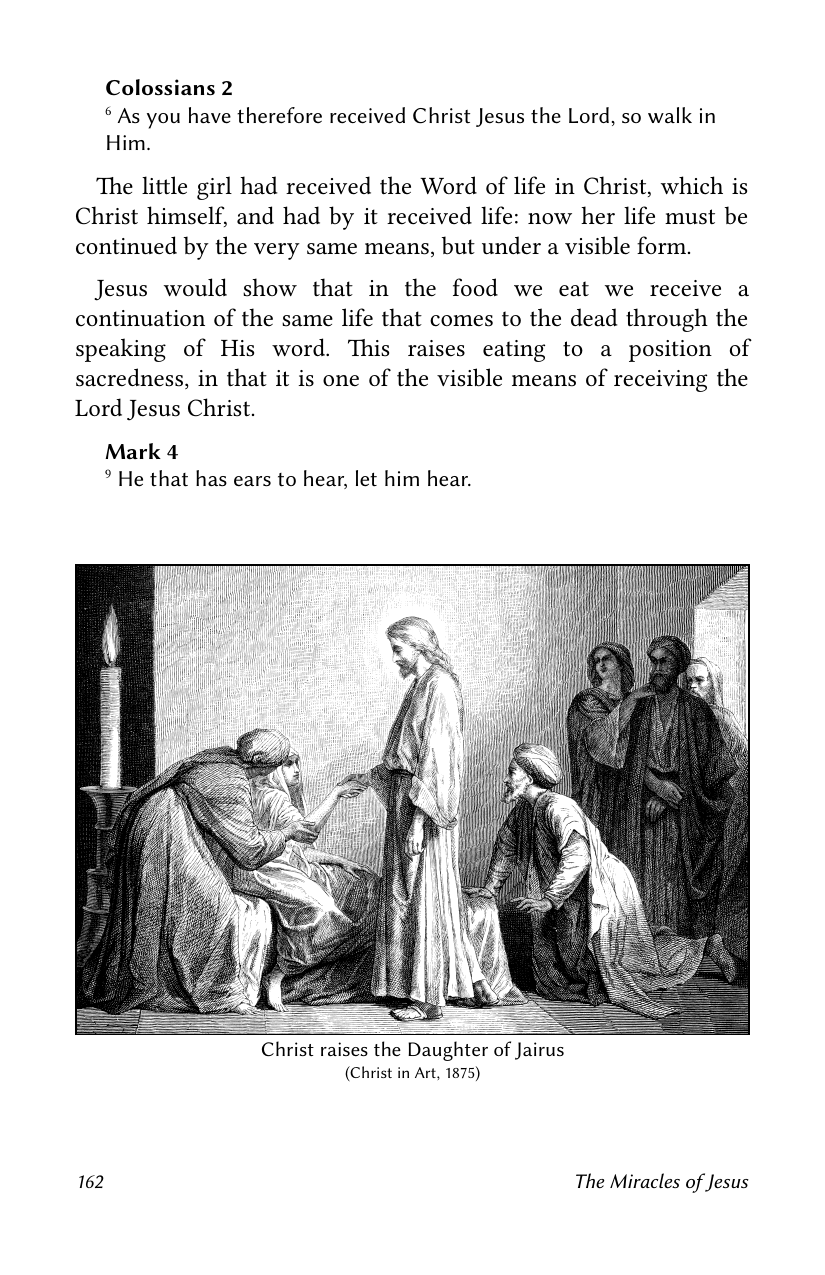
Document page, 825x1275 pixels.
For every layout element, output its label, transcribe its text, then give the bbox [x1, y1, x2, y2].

text Colossians 2 [105, 75, 750, 101]
text 9 He that has ears to hear, let him hear. [105, 466, 720, 492]
text Christ raises the Daughter of Jairus [90, 1035, 735, 1062]
picture [77, 566, 748, 1034]
text Mark 4 [105, 439, 750, 465]
text 6 As you have therefore received Christ Jesus the Lord, so walk in Him. [105, 103, 720, 156]
text The little girl had received the Word of life in Christ, which is Christ himself, and had by it received life: now her life must be continued by the very same means, but under a visible form. [75, 172, 750, 261]
text (Christ in Art, 1875) [90, 1062, 735, 1083]
text Jesus would show that in the food we eat we receive a continuation of the same life that comes to the dead through the speaking of His word. This raises eating to a position of sacredness, in that it is one of the visible means of receiving the Lord Jesus Christ. [75, 274, 750, 422]
